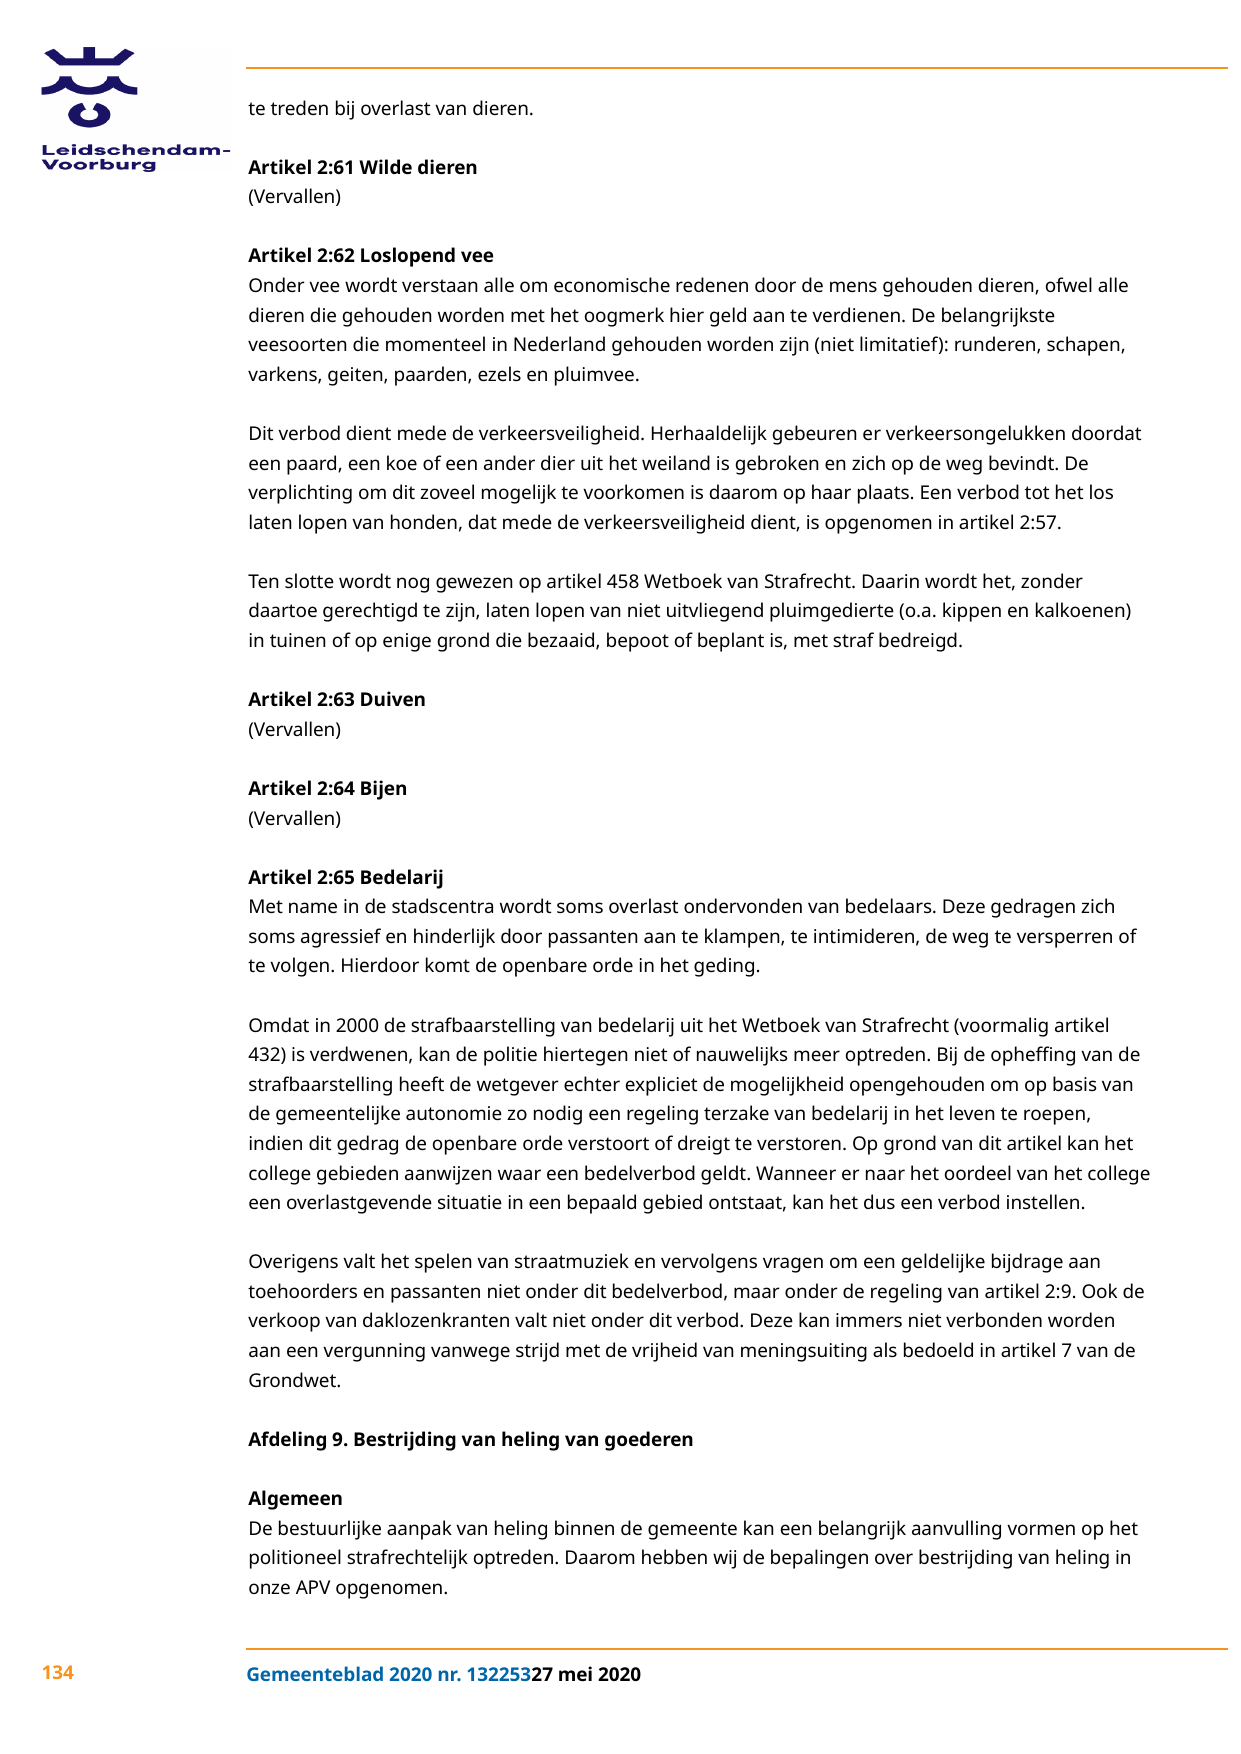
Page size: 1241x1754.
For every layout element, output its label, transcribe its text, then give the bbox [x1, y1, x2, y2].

text Artikel 2:62 Loslopend vee [248, 243, 1152, 268]
text Artikel 2:61 Wilde dieren [248, 154, 1152, 180]
text Artikel 2:65 Bedelarij [248, 864, 1152, 890]
picture [41, 47, 231, 172]
text Overigens valt het spelen van straatmuziek en vervolgens vragen om een geldelijke bijdrage aan toehoorders en passanten niet onder dit bedelverbod, maar onder de regeling van artikel 2:9. Ook de verkoop van daklozenkranten valt niet onder dit verbod. Deze kan immers niet verbonden worden aan een vergunning vanwege strijd met de vrijheid van meningsuiting als bedoeld in artikel 7 van de Grondwet. [248, 1248, 1152, 1393]
text Onder vee wordt verstaan alle om economische redenen door de mens gehouden dieren, ofwel alle dieren die gehouden worden met het oogmerk hier geld aan te verdienen. De belangrijkste veesoorten die momenteel in Nederland gehouden worden zijn (niet limitatief): runderen, schapen, varkens, geiten, paarden, ezels en pluimvee. [248, 272, 1152, 387]
text (Vervallen) [248, 183, 1152, 209]
text (Vervallen) [248, 716, 1152, 742]
text (Vervallen) [248, 805, 1152, 831]
text Ten slotte wordt nog gewezen op artikel 458 Wetboek van Strafrecht. Daarin wordt het, zonder daartoe gerechtigd te zijn, laten lopen van niet uitvliegend pluimgedierte (o.a. kippen en kalkoenen) in tuinen of op enige grond die bezaaid, bepoot of beplant is, met straf bedreigd. [248, 568, 1152, 653]
text Artikel 2:64 Bijen [248, 775, 1152, 801]
text Algemeen [248, 1485, 1152, 1511]
text Met name in de stadscentra wordt soms overlast ondervonden van bedelaars. Deze gedragen zich soms agressief en hinderlijk door passanten aan te klampen, te intimideren, de weg te versperren of te volgen. Hierdoor komt de openbare orde in het geding. [248, 893, 1152, 978]
text Artikel 2:63 Duiven [248, 686, 1152, 712]
text Afdeling 9. Bestrijding van heling van goederen [248, 1426, 1152, 1452]
text De bestuurlijke aanpak van heling binnen de gemeente kan een belangrijk aanvulling vormen op het politioneel strafrechtelijk optreden. Daarom hebben wij de bepalingen over bestrijding van heling in onze APV opgenomen. [248, 1515, 1152, 1600]
text te treden bij overlast van dieren. [248, 95, 1152, 121]
text Omdat in 2000 de strafbaarstelling van bedelarij uit het Wetboek van Strafrecht (voormalig artikel 432) is verdwenen, kan de politie hiertegen niet of nauwelijks meer optreden. Bij de opheffing van de strafbaarstelling heeft de wetgever echter expliciet de mogelijkheid opengehouden om op basis van de gemeentelijke autonomie zo nodig een regeling terzake van bedelarij in het leven te roepen, indien dit gedrag de openbare orde verstoort of dreigt te verstoren. Op grond van dit artikel kan het college gebieden aanwijzen waar een bedelverbod geldt. Wanneer er naar het oordeel van het college een overlastgevende situatie in een bepaald gebied ontstaat, kan het dus een verbod instellen. [248, 1012, 1152, 1215]
text Dit verbod dient mede de verkeersveiligheid. Herhaaldelijk gebeuren er verkeersongelukken doordat een paard, een koe of een ander dier uit het weiland is gebroken en zich op de weg bevindt. De verplichting om dit zoveel mogelijk te voorkomen is daarom op haar plaats. Een verbod tot het los laten lopen van honden, dat mede de verkeersveiligheid dient, is opgenomen in artikel 2:57. [248, 420, 1152, 535]
